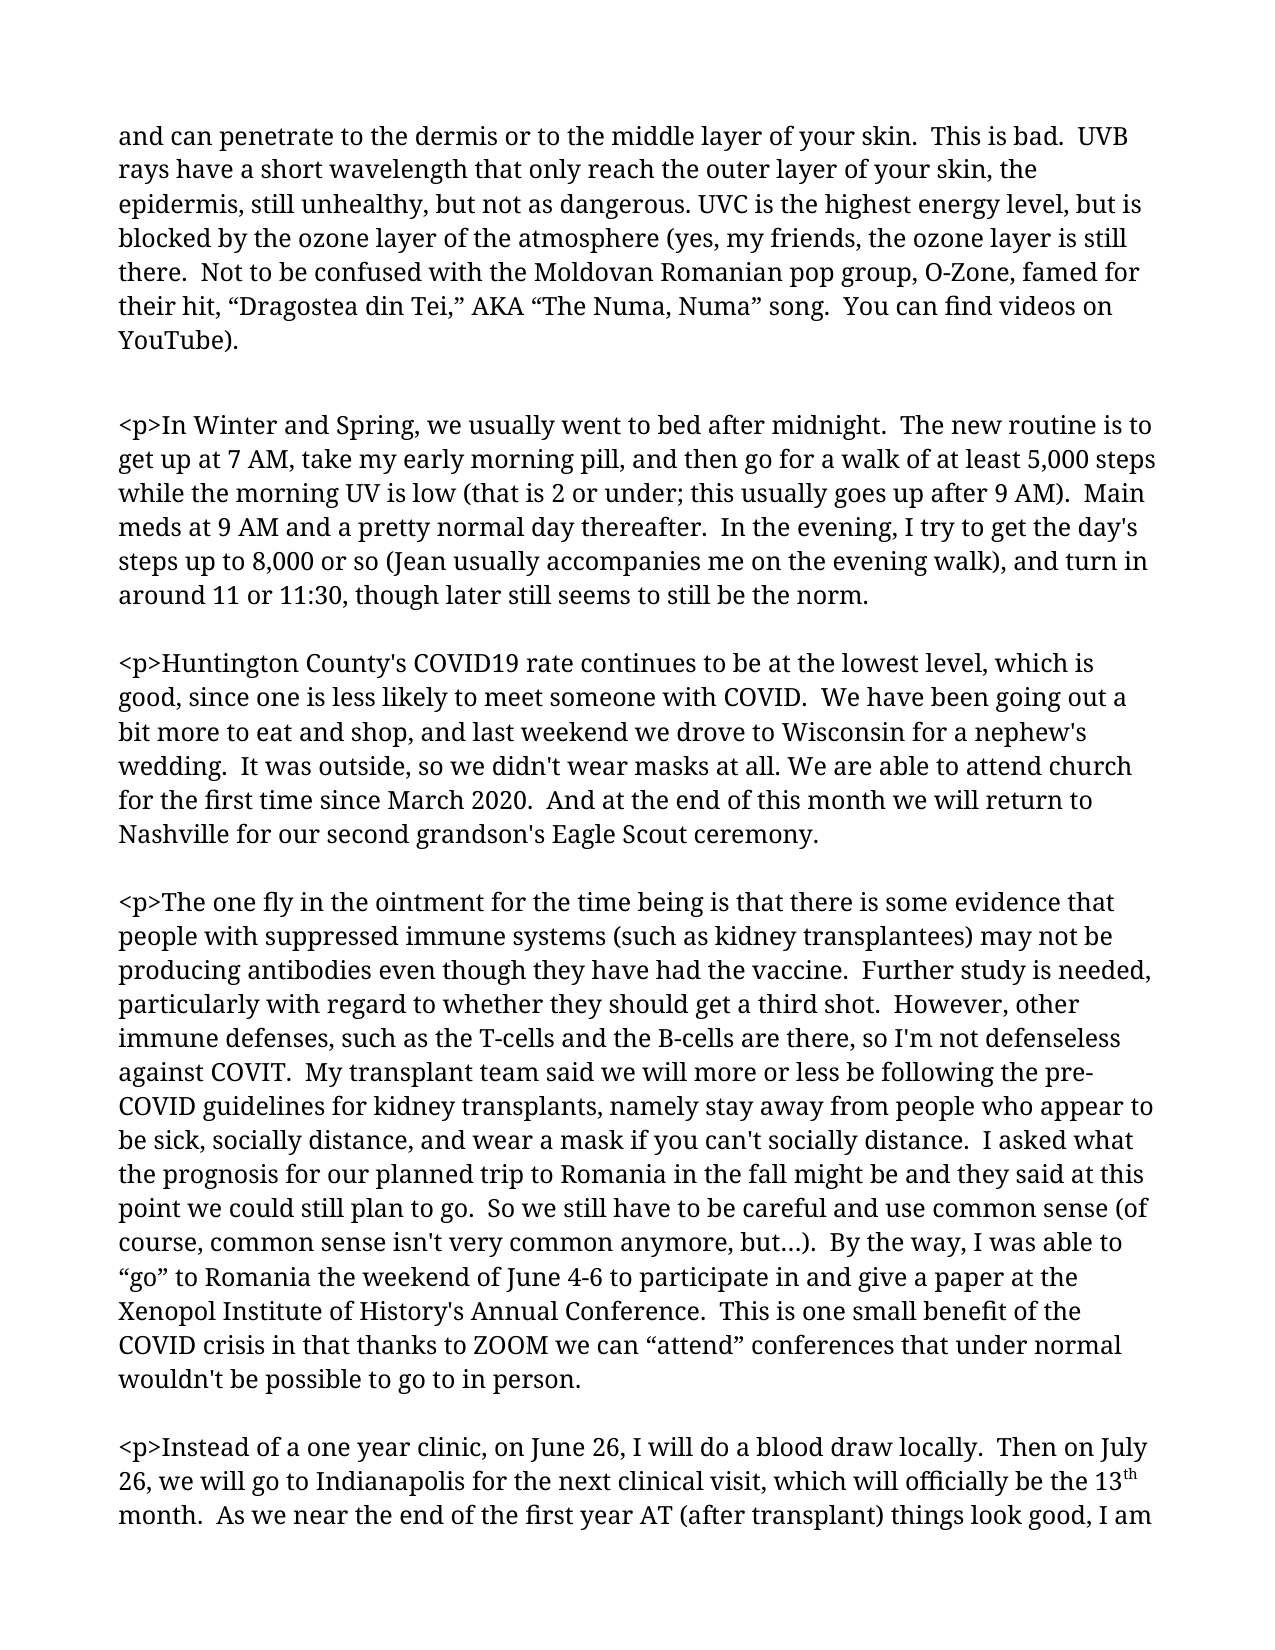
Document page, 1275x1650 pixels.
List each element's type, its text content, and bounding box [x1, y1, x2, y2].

text <p>Huntington County's COVID19 rate continues to be at the lowest level, which is good, since one is less likely to meet someone with COVID. We have been going out a bit more to eat and shop, and last weekend we drove to Wisconsin for a nephew's wedding. It was outside, so we didn't wear masks at all. We are able to attend church for the first time since March 2020. And at the end of this month we will return to Nashville for our second grandson's Eagle Scout ceremony. [118, 646, 1157, 850]
text <p>Instead of a one year clinic, on June 26, I will do a blood draw locally. Then on July 26, we will go to Indianapolis for the next clinical visit, which will officially be the 13th month. As we near the end of the first year AT (after transplant) things look good, I am [118, 1429, 1157, 1532]
text <p>In Winter and Spring, we usually went to bed after midnight. The new routine is to get up at 7 AM, take my early morning pill, and then go for a walk of at least 5,000 steps while the morning UV is low (that is 2 or under; this usually goes up after 9 AM). Main meds at 9 AM and a pretty normal day thereafter. In the evening, I try to get the day's steps up to 8,000 or so (Jean usually accompanies me on the evening walk), and turn in around 11 or 11:30, though later still seems to still be the norm. [118, 408, 1157, 612]
text <p>The one fly in the ointment for the time being is that there is some evidence that people with suppressed immune systems (such as kidney transplantees) may not be producing antibodies even though they have had the vaccine. Further study is needed, particularly with regard to whether they should get a third shot. However, other immune defenses, such as the T-cells and the B-cells are there, so I'm not defenseless against COVIT. My transplant team said we will more or less be following the pre-COVID guidelines for kidney transplants, namely stay away from people who appear to be sick, socially distance, and wear a mask if you can't socially distance. I asked what the prognosis for our planned trip to Romania in the fall might be and they said at this point we could still plan to go. So we still have to be careful and use common sense (of course, common sense isn't very common anymore, but…). By the way, I was able to “go” to Romania the weekend of June 4-6 to participate in and give a paper at the Xenopol Institute of History's Annual Conference. This is one small benefit of the COVID crisis in that thanks to ZOOM we can “attend” conferences that under normal wouldn't be possible to go to in person. [118, 884, 1157, 1395]
text and can penetrate to the dermis or to the middle layer of your skin. This is bad. UVB rays have a short wavelength that only reach the outer layer of your skin, the epidermis, still unhealthy, but not as dangerous. UVC is the highest energy level, but is blocked by the ozone layer of the atmosphere (yes, my friends, the ozone layer is still there. Not to be confused with the Moldovan Romanian pop group, O-Zone, famed for their hit, “Dragostea din Tei,” AKA “The Numa, Numa” song. You can find videos on YouTube). [118, 118, 1157, 357]
